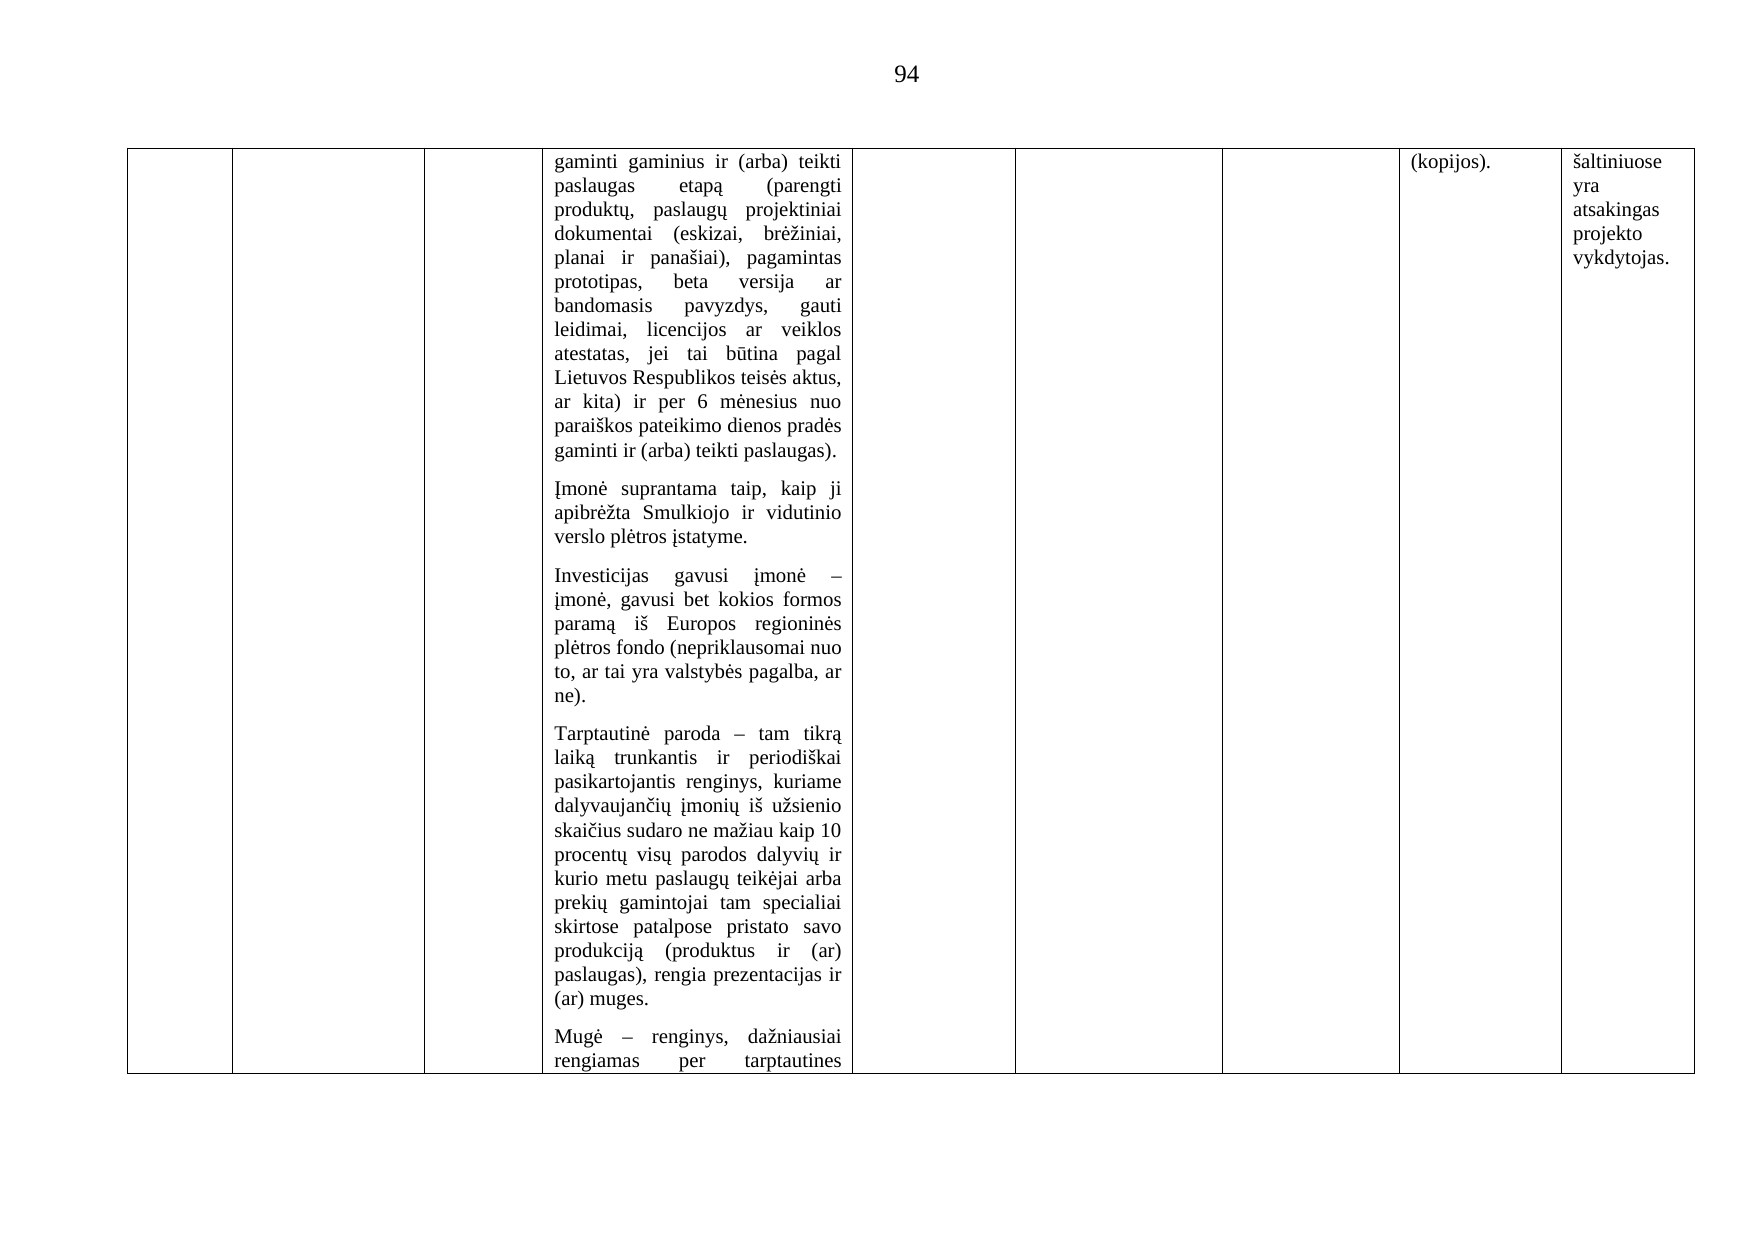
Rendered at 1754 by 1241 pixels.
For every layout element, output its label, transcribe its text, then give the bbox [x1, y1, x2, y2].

table_cell (kopijos). [1400, 149, 1561, 1072]
table_cell [128, 149, 232, 1072]
table_cell [1016, 149, 1222, 1072]
table_cell [1223, 149, 1399, 1072]
table_cell [233, 149, 424, 1072]
table_cell šaltiniuose yra atsakingas projekto vykdytojas. [1562, 149, 1694, 1072]
table_cell [425, 149, 542, 1072]
table_cell gaminti gaminius ir (arba) teikti paslaugas etapą (parengti produktų, paslaugų projektiniai dokumentai (eskizai, brėžiniai, planai ir panašiai), pagamintas prototipas, beta versija ar bandomasis pavyzdys, gauti leidimai, licencijos ar veiklos atestatas, jei tai būtina pagal Lietuvos Respublikos teisės aktus, ar kita) ir per 6 mėnesius nuo paraiškos pateikimo dienos pradės gaminti ir (arba) teikti paslaugas). Įmonė suprantama taip, kaip ji apibrėžta Smulkiojo ir vidutinio verslo plėtros įstatyme. Investicijas gavusi įmonė – įmonė, gavusi bet kokios formos paramą iš Europos regioninės plėtros fondo (nepriklausomai nuo to, ar tai yra valstybės pagalba, ar ne). Tarptautinė paroda – tam tikrą laiką trunkantis ir periodiškai pasikartojantis renginys, kuriame dalyvaujančių įmonių iš užsienio skaičius sudaro ne mažiau kaip 10 procentų visų parodos dalyvių ir kurio metu paslaugų teikėjai arba prekių gamintojai tam specialiai skirtose patalpose pristato savo produkciją (produktus ir (ar) paslaugas), rengia prezentacijas ir (ar) muges. Mugė – renginys, dažniausiai rengiamas per tarptautines [543, 149, 852, 1072]
table_cell [853, 149, 1015, 1072]
